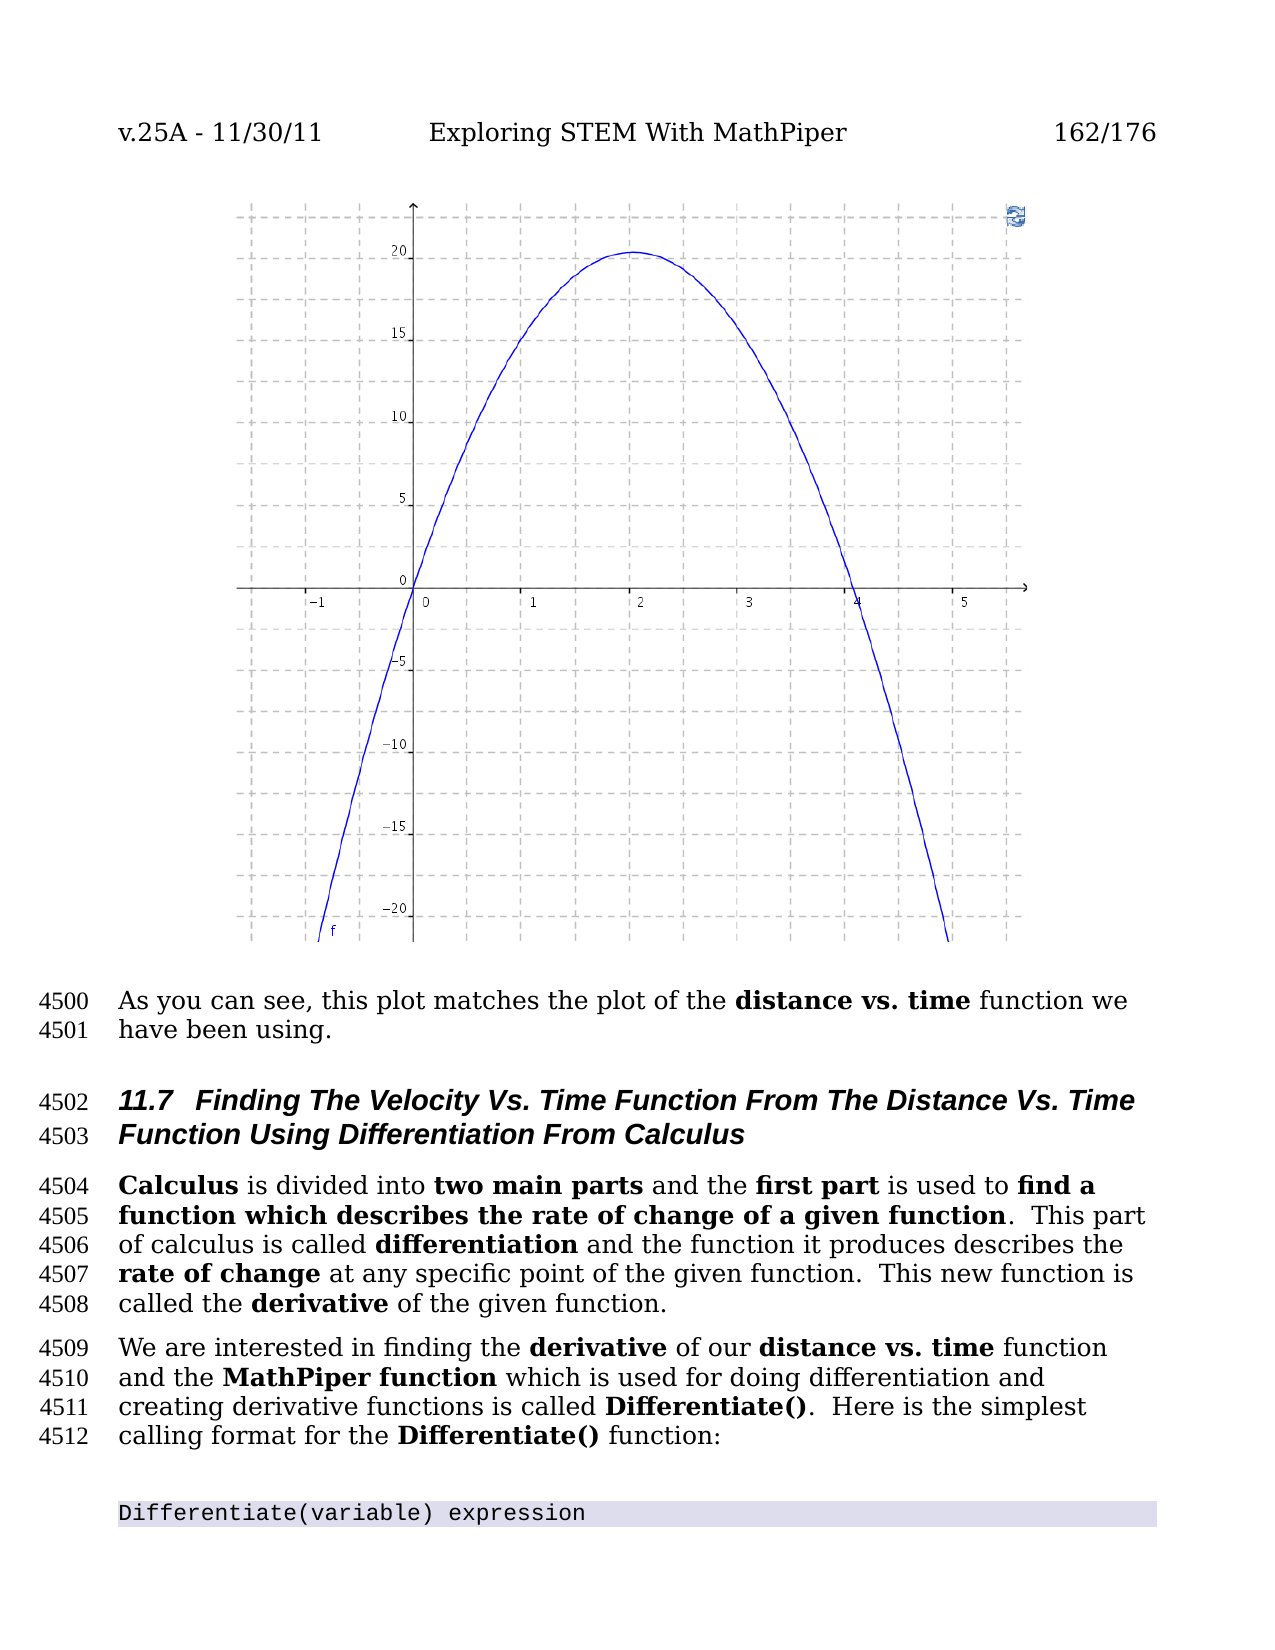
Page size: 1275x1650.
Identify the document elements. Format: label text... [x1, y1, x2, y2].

subtitle Finding The Velocity Vs. Time Function From The Distance Vs. Time Function Using Differentiation From Calculus [118, 1083, 1157, 1150]
text Calculus is divided into two main parts and the first part is used to find a function which describes the rate of change of a given function. This part of calculus is called differentiation and the function it produces describes the rate of change at any specific point of the given function. This new function is called the derivative of the given function. [118, 1171, 1157, 1318]
text We are interested in finding the derivative of our distance vs. time function and the MathPiper function which is used for doing differentiation and creating derivative functions is called Differentiate(). Here is the simplest calling format for the Differentiate() function: [118, 1333, 1157, 1451]
picture [236, 203, 1028, 942]
table_header Differentiate(variable) expression [118, 1501, 1157, 1527]
text As you can see, this plot matches the plot of the distance vs. time function we have been using. [118, 986, 1157, 1044]
